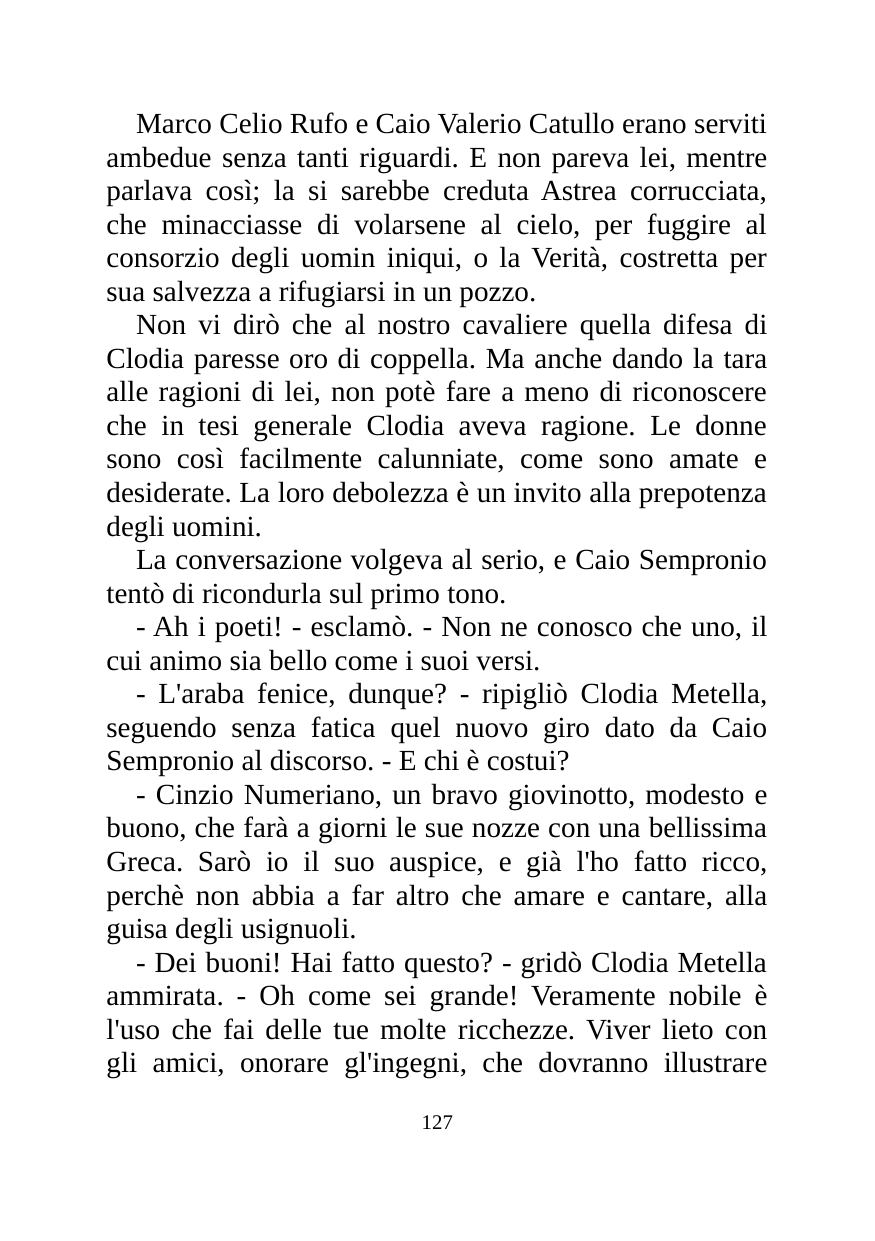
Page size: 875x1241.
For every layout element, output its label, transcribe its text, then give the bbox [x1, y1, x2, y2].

text Marco Celio Rufo e Caio Valerio Catullo erano serviti ambedue senza tanti riguardi. E non pareva lei, mentre parlava così; la si sarebbe creduta Astrea corrucciata, che minacciasse di volarsene al cielo, per fuggire al consorzio degli uomin iniqui, o la Verità, costretta per sua salvezza a rifugiarsi in un pozzo. [106, 106, 768, 307]
text La conversazione volgeva al serio, e Caio Sempronio tentò di ricondurla sul primo tono. [106, 542, 768, 609]
text - Dei buoni! Hai fatto questo? - gridò Clodia Metella ammirata. - Oh come sei grande! Veramente nobile è l'uso che fai delle tue molte ricchezze. Viver lieto con gli amici, onorare gl'ingegni, che dovranno illustrare [106, 945, 768, 1079]
text - Cinzio Numeriano, un bravo giovinotto, modesto e buono, che farà a giorni le sue nozze con una bellissima Greca. Sarò io il suo auspice, e già l'ho fatto ricco, perchè non abbia a far altro che amare e cantare, alla guisa degli usignuoli. [106, 777, 768, 945]
text - L'araba fenice, dunque? - ripigliò Clodia Metella, seguendo senza fatica quel nuovo giro dato da Caio Sempronio al discorso. - E chi è costui? [106, 676, 768, 777]
text - Ah i poeti! - esclamò. - Non ne conosco che uno, il cui animo sia bello come i suoi versi. [106, 609, 768, 676]
text Non vi dirò che al nostro cavaliere quella difesa di Clodia paresse oro di coppella. Ma anche dando la tara alle ragioni di lei, non potè fare a meno di riconoscere che in tesi generale Clodia aveva ragione. Le donne sono così facilmente calunniate, come sono amate e desiderate. La loro debolezza è un invito alla prepotenza degli uomini. [106, 307, 768, 542]
